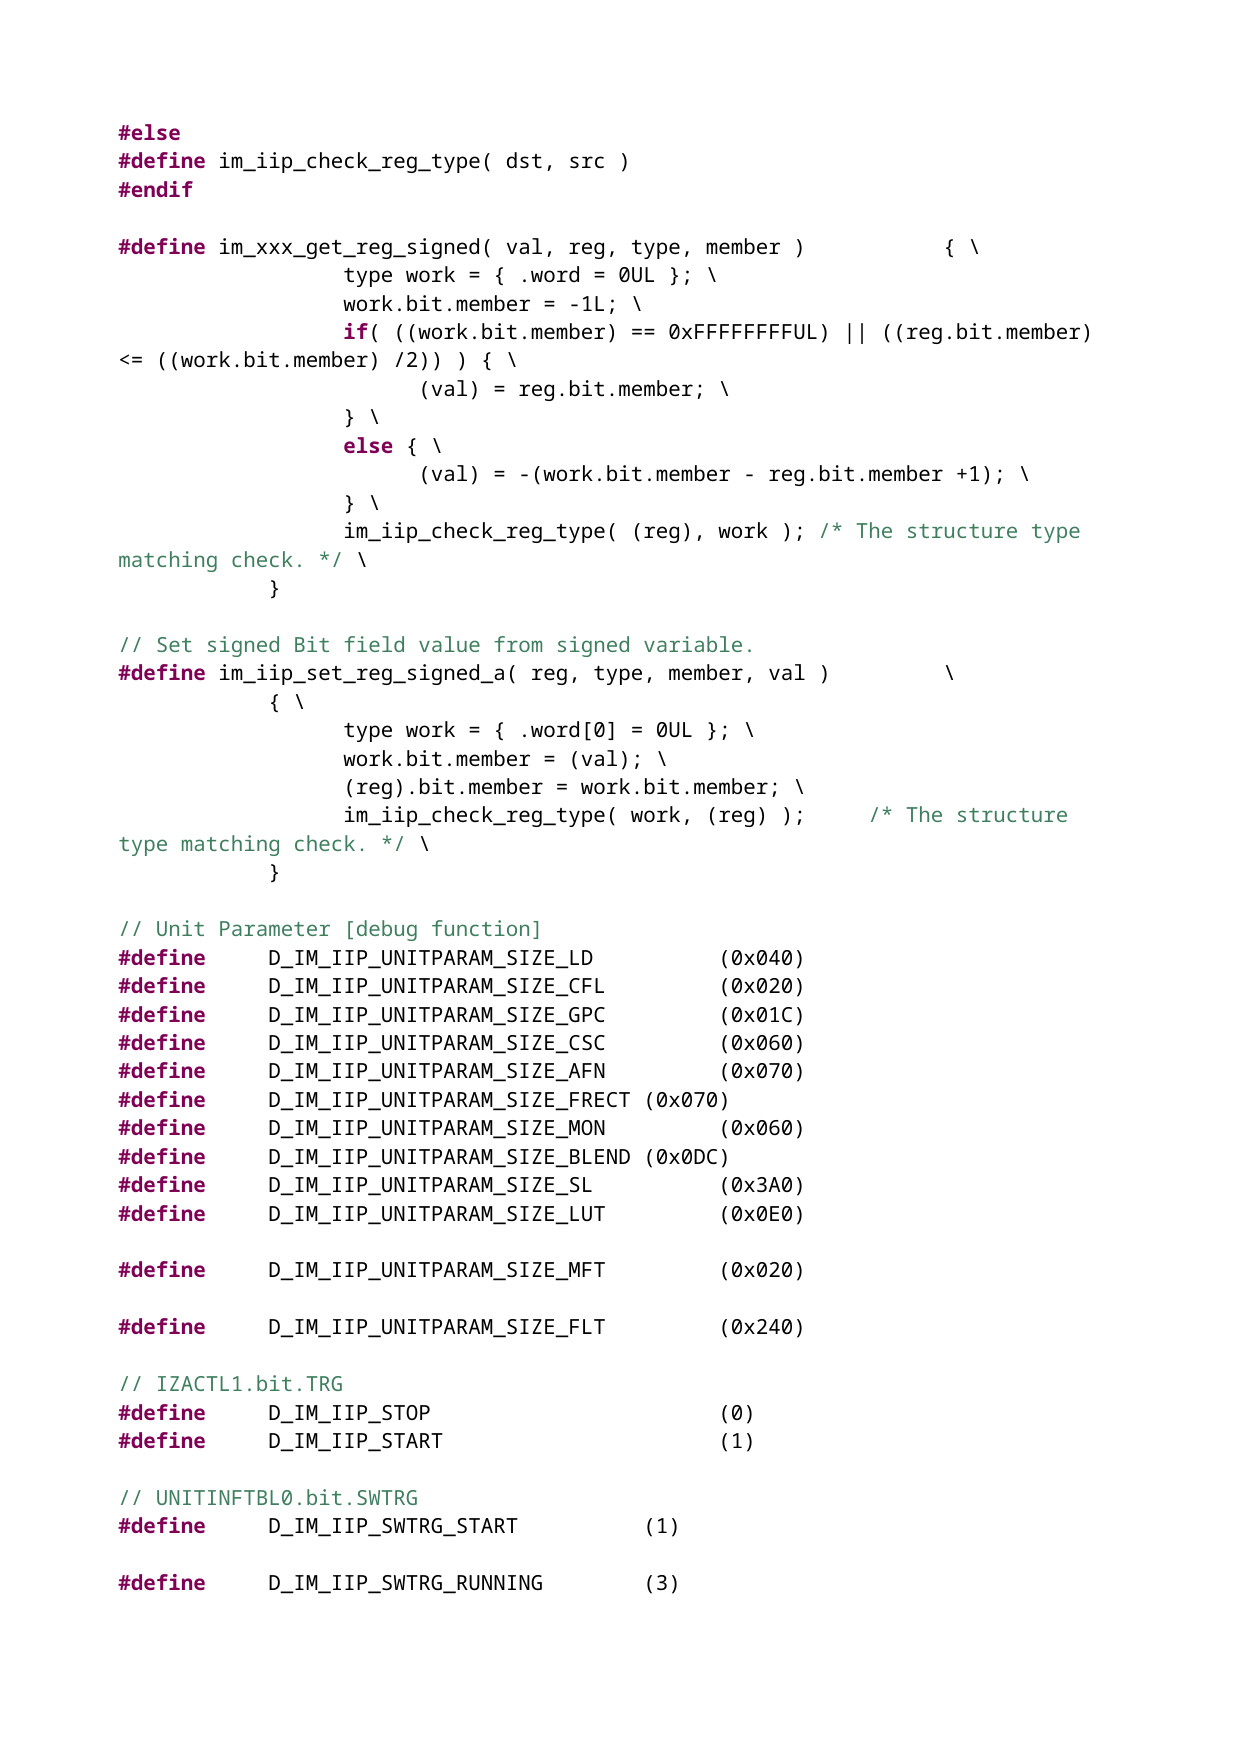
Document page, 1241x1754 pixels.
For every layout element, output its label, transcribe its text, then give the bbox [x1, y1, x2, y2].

text { \ [118, 687, 1122, 715]
text work.bit.member = -1L; \ [118, 289, 1122, 317]
text #define D_IM_IIP_UNITPARAM_SIZE_FLT (0x240) [118, 1312, 1122, 1341]
text } [118, 573, 1122, 602]
text (reg).bit.member = work.bit.member; \ [118, 772, 1122, 801]
text } \ [118, 488, 1122, 516]
text #define D_IM_IIP_STOP (0) [118, 1398, 1122, 1426]
text #define im_iip_check_reg_type( dst, src ) [118, 147, 1122, 175]
text #define D_IM_IIP_UNITPARAM_SIZE_LUT (0x0E0) [118, 1199, 1122, 1227]
text // IZACTL1.bit.TRG [118, 1369, 1122, 1398]
text #define D_IM_IIP_SWTRG_RUNNING (3) [118, 1568, 1122, 1597]
text #define D_IM_IIP_SWTRG_START (1) [118, 1512, 1122, 1540]
text // Set signed Bit field value from signed variable. [118, 630, 1122, 658]
text else { \ [118, 431, 1122, 459]
text #define D_IM_IIP_UNITPARAM_SIZE_AFN (0x070) [118, 1057, 1122, 1085]
text #define D_IM_IIP_UNITPARAM_SIZE_MFT (0x020) [118, 1256, 1122, 1284]
text } \ [118, 402, 1122, 431]
text (val) = reg.bit.member; \ [118, 374, 1122, 402]
text } [118, 857, 1122, 886]
text #define D_IM_IIP_UNITPARAM_SIZE_MON (0x060) [118, 1113, 1122, 1142]
text #define D_IM_IIP_UNITPARAM_SIZE_SL (0x3A0) [118, 1170, 1122, 1199]
text im_iip_check_reg_type( work, (reg) ); /* The structure type matching check. */ \ [118, 801, 1122, 857]
text work.bit.member = (val); \ [118, 744, 1122, 772]
text #define D_IM_IIP_UNITPARAM_SIZE_BLEND (0x0DC) [118, 1142, 1122, 1170]
text #define D_IM_IIP_UNITPARAM_SIZE_GPC (0x01C) [118, 1000, 1122, 1028]
text #define D_IM_IIP_START (1) [118, 1426, 1122, 1455]
text im_iip_check_reg_type( (reg), work ); /* The structure type matching check. */ \ [118, 516, 1122, 573]
text #define D_IM_IIP_UNITPARAM_SIZE_CFL (0x020) [118, 971, 1122, 1000]
text #else [118, 118, 1122, 147]
text #define D_IM_IIP_UNITPARAM_SIZE_CSC (0x060) [118, 1028, 1122, 1057]
text (val) = -(work.bit.member - reg.bit.member +1); \ [118, 459, 1122, 488]
text if( ((work.bit.member) == 0xFFFFFFFFUL) || ((reg.bit.member) <= ((work.bit.member) /2)) ) { \ [118, 317, 1122, 374]
text #define im_xxx_get_reg_signed( val, reg, type, member ) { \ [118, 232, 1122, 260]
text // UNITINFTBL0.bit.SWTRG [118, 1483, 1122, 1512]
text #define D_IM_IIP_UNITPARAM_SIZE_LD (0x040) [118, 943, 1122, 971]
text #define im_iip_set_reg_signed_a( reg, type, member, val ) \ [118, 658, 1122, 687]
text type work = { .word = 0UL }; \ [118, 260, 1122, 289]
text #endif [118, 175, 1122, 203]
text // Unit Parameter [debug function] [118, 914, 1122, 943]
text #define D_IM_IIP_UNITPARAM_SIZE_FRECT (0x070) [118, 1085, 1122, 1113]
text type work = { .word[0] = 0UL }; \ [118, 715, 1122, 744]
